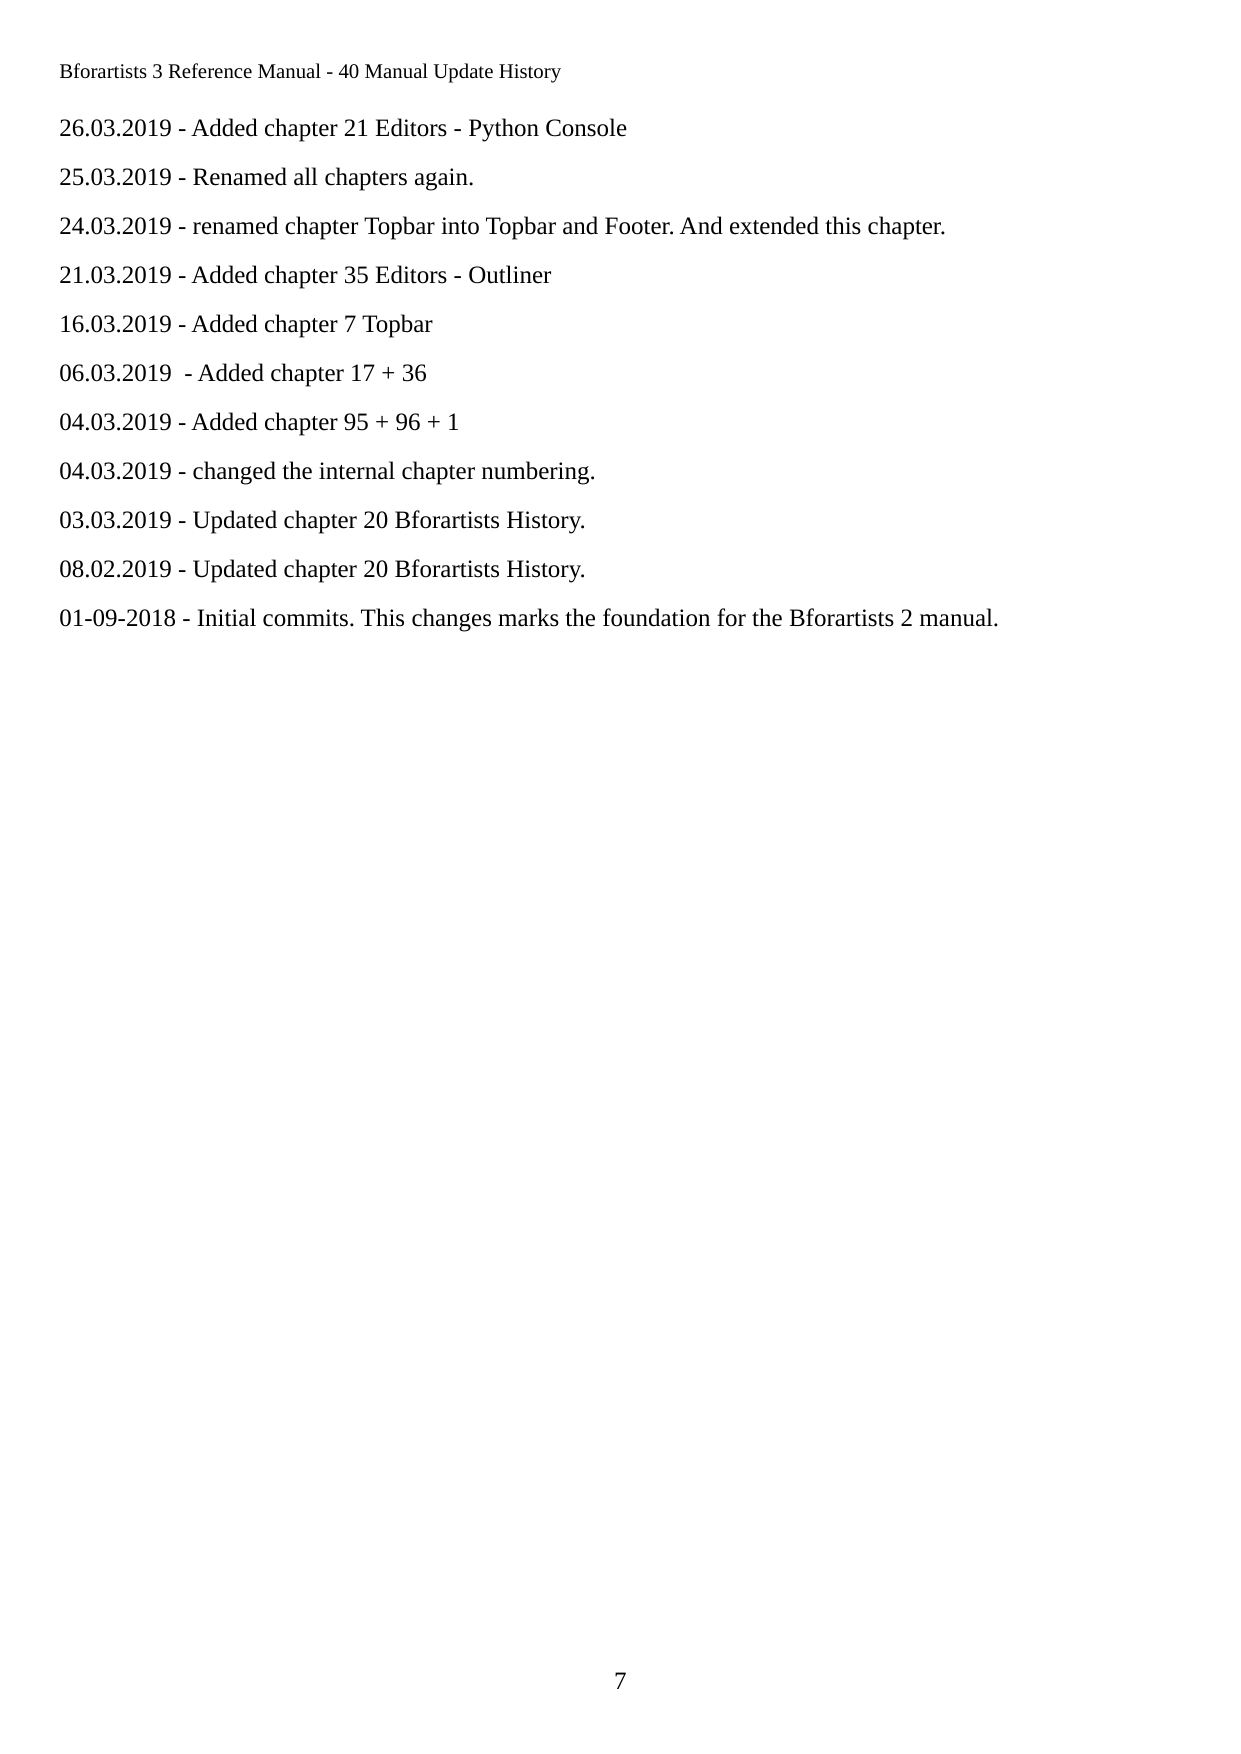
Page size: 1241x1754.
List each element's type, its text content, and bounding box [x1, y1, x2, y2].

text 04.03.2019 - Added chapter 95 + 96 + 1 [59, 407, 1181, 436]
text 04.03.2019 - changed the internal chapter numbering. [59, 456, 1181, 485]
text 24.03.2019 - renamed chapter Topbar into Topbar and Footer. And extended this chapter. [59, 211, 1181, 239]
text 21.03.2019 - Added chapter 35 Editors - Outliner [59, 260, 1181, 288]
text 25.03.2019 - Renamed all chapters again. [59, 162, 1181, 190]
text 26.03.2019 - Added chapter 21 Editors - Python Console [59, 113, 1181, 141]
text 16.03.2019 - Added chapter 7 Topbar [59, 309, 1181, 338]
text 03.03.2019 - Updated chapter 20 Bforartists History. [59, 505, 1181, 534]
text 01-09-2018 - Initial commits. This changes marks the foundation for the Bforartists 2 manual. [59, 603, 1181, 632]
text 06.03.2019 - Added chapter 17 + 36 [59, 358, 1181, 387]
text 08.02.2019 - Updated chapter 20 Bforartists History. [59, 554, 1181, 583]
